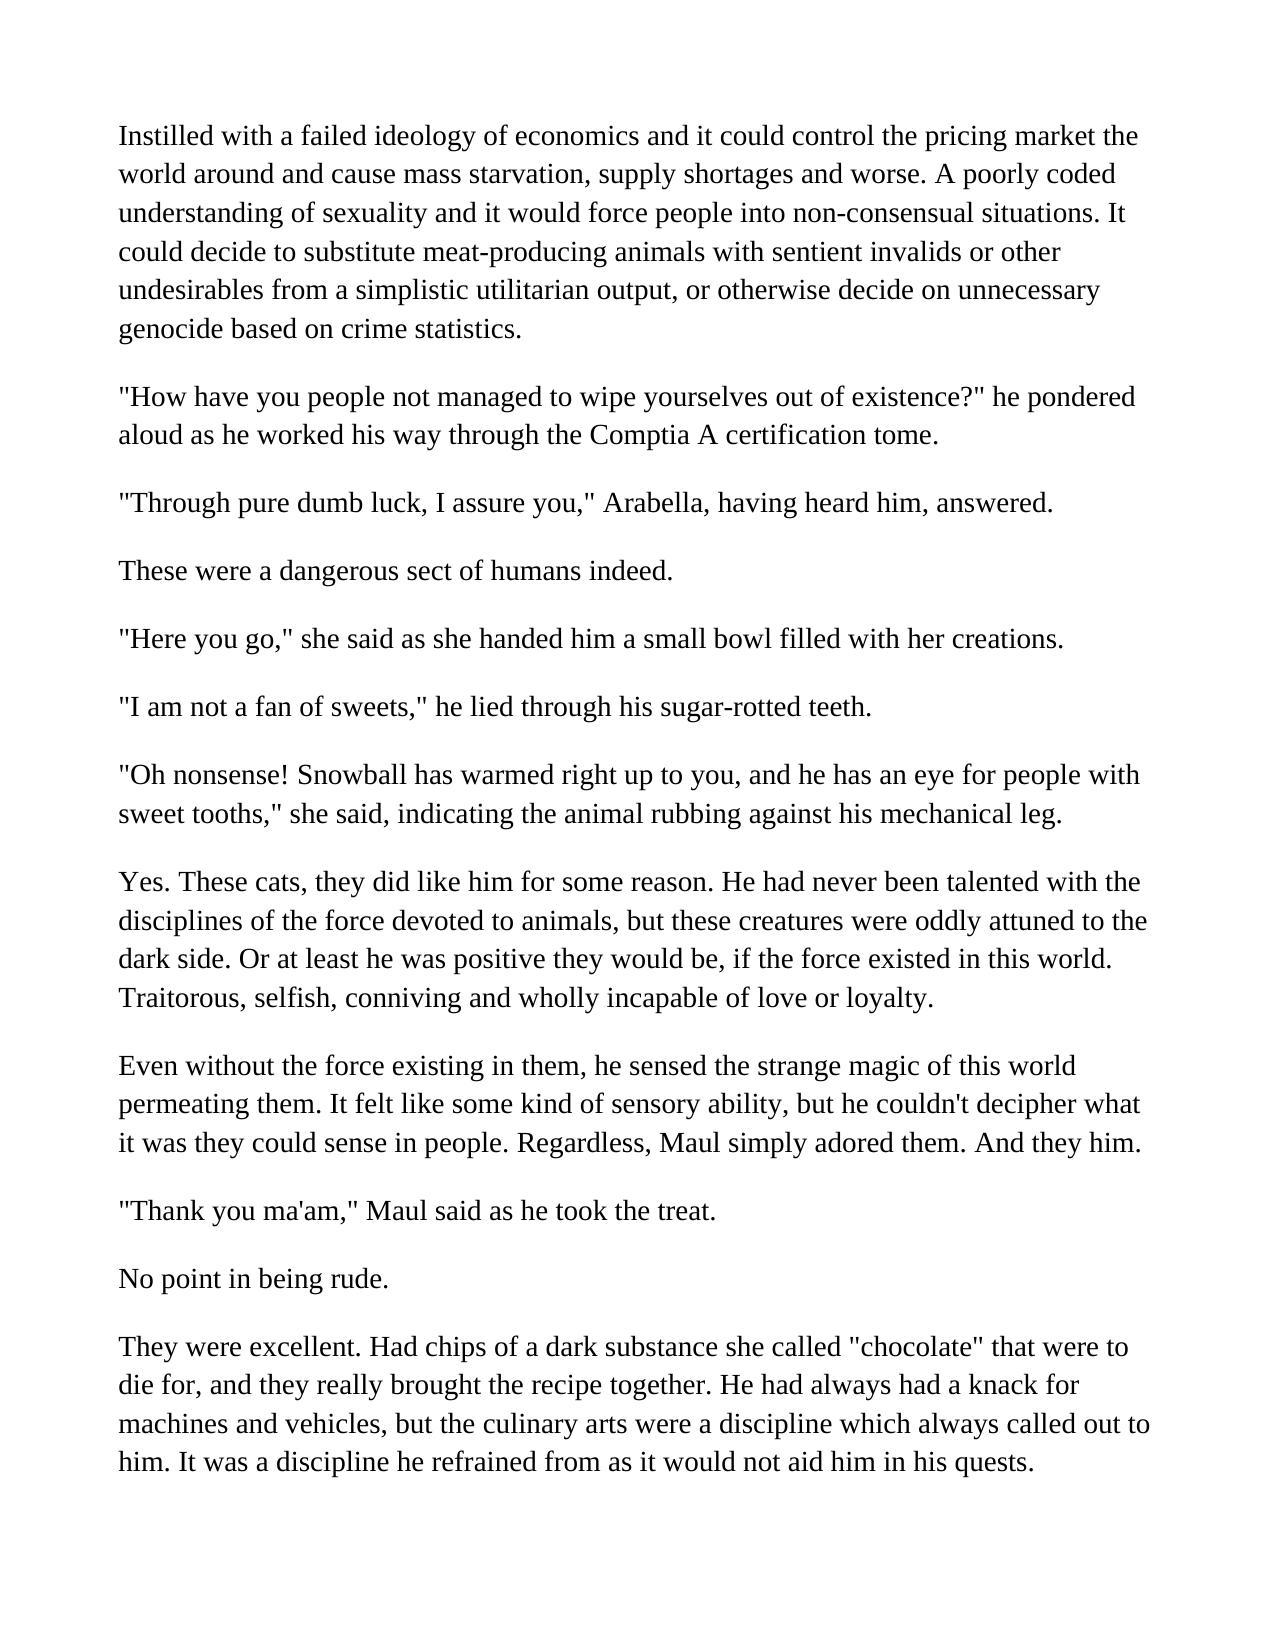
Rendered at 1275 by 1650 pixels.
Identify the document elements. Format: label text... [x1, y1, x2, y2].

text Yes. These cats, they did like him for some reason. He had never been talented with the disciplines of the force devoted to animals, but these creatures were oddly attuned to the dark side. Or at least he was positive they would be, if the force existed in this world. Traitorous, selfish, conniving and wholly incapable of love or loyalty. [118, 864, 1157, 1013]
text "Through pure dumb luck, I assure you," Arabella, having heard him, answered. [118, 485, 1157, 519]
text "How have you people not managed to wipe yourselves out of existence?" he pondered aloud as he worked his way through the Comptia A certification tome. [118, 379, 1157, 451]
text "Here you go," she said as she handed him a small bowl filled with her creations. [118, 621, 1157, 655]
text "Oh nonsense! Snowball has warmed right up to you, and he has an eye for people with sweet tooths," she said, indicating the animal rubbing against his mechanical leg. [118, 757, 1157, 829]
text No point in being rude. [118, 1261, 1157, 1294]
text These were a dangerous sect of humans indeed. [118, 553, 1157, 587]
text Instilled with a failed ideology of economics and it could control the pricing market the world around and cause mass starvation, supply shortages and worse. A poorly coded understanding of sexuality and it would force people into non-consensual situations. It could decide to substitute meat-producing animals with sentient invalids or other undesirables from a simplistic utilitarian output, or otherwise decide on unnecessary genocide based on crime statistics. [118, 118, 1157, 344]
text "I am not a fan of sweets," he lied through his sugar-rotted teeth. [118, 689, 1157, 723]
text They were excellent. Had chips of a dark substance she called "chocolate" that were to die for, and they really brought the recipe together. He had always had a knack for machines and vehicles, but the culinary arts were a discipline which always called out to him. It was a discipline he refrained from as it would not aid him in his quests. [118, 1329, 1157, 1478]
text "Thank you ma'am," Maul said as he took the treat. [118, 1193, 1157, 1226]
text Even without the force existing in them, he sensed the strange magic of this world permeating them. It felt like some kind of sensory ability, but he couldn't decipher what it was they could sense in people. Regardless, Maul simply adored them. And they him. [118, 1048, 1157, 1158]
